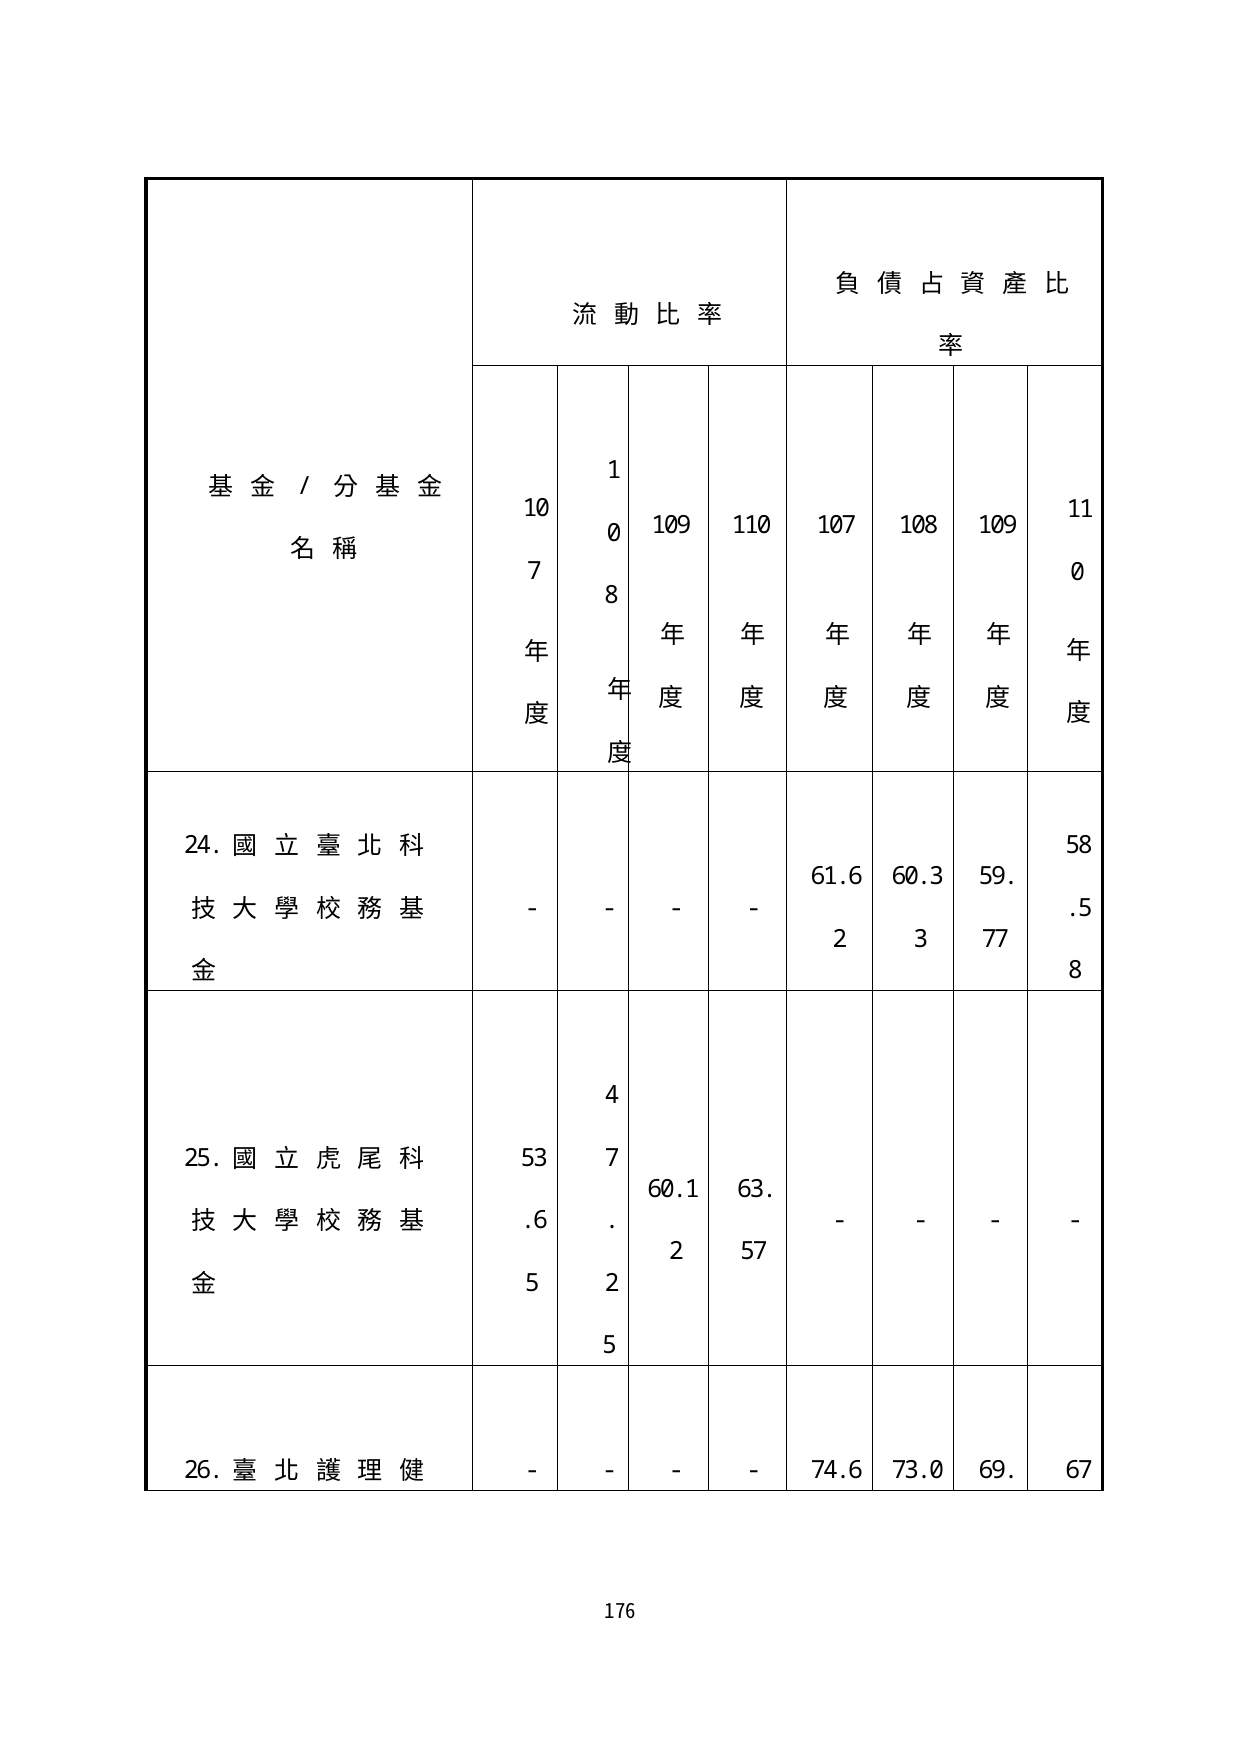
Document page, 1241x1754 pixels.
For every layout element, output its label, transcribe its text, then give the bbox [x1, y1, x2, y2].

table_cell 109 年度 [629, 366, 708, 771]
table_cell - [954, 991, 1027, 1365]
table_cell 53.65 [473, 991, 557, 1365]
table_cell 47.25 [558, 991, 628, 1365]
table_cell - [709, 772, 786, 990]
table_cell - [873, 991, 953, 1365]
table_cell - [709, 1366, 786, 1490]
table_cell 63.57 [709, 991, 786, 1365]
table_cell 110 年度 [1028, 366, 1101, 771]
table_cell - [629, 1366, 708, 1490]
table_cell - [558, 1366, 628, 1490]
table_header 基金/分基金名稱 [148, 180, 472, 771]
table_cell - [473, 1366, 557, 1490]
table_cell - [787, 991, 872, 1365]
table_cell 26.臺北護理健 [148, 1366, 472, 1490]
table_cell - [1028, 991, 1101, 1365]
table_cell 69. [954, 1366, 1027, 1490]
table_cell 74.6 [787, 1366, 872, 1490]
table_cell - [629, 772, 708, 990]
table_cell 25.國立虎尾科技大學校務基金 [148, 991, 472, 1365]
table_cell 60.12 [629, 991, 708, 1365]
table_cell 107 年度 [473, 366, 557, 771]
table_cell 73.0 [873, 1366, 953, 1490]
table_cell 24.國立臺北科技大學校務基金 [148, 772, 472, 990]
table_cell 110 年度 [709, 366, 786, 771]
table_cell 109 年度 [954, 366, 1027, 771]
table_cell - [473, 772, 557, 990]
table_header 負債占資產比率 [787, 180, 1101, 365]
table_header 流動比率 [473, 180, 786, 365]
table_cell - [558, 772, 628, 990]
table_cell 60.33 [873, 772, 953, 990]
table_cell 108 年度 [558, 366, 628, 771]
table_cell 67 [1028, 1366, 1101, 1490]
table_cell 58.58 [1028, 772, 1101, 990]
table_cell 107 年度 [787, 366, 872, 771]
table_cell 108 年度 [873, 366, 953, 771]
table_cell 59.77 [954, 772, 1027, 990]
table_cell 61.62 [787, 772, 872, 990]
